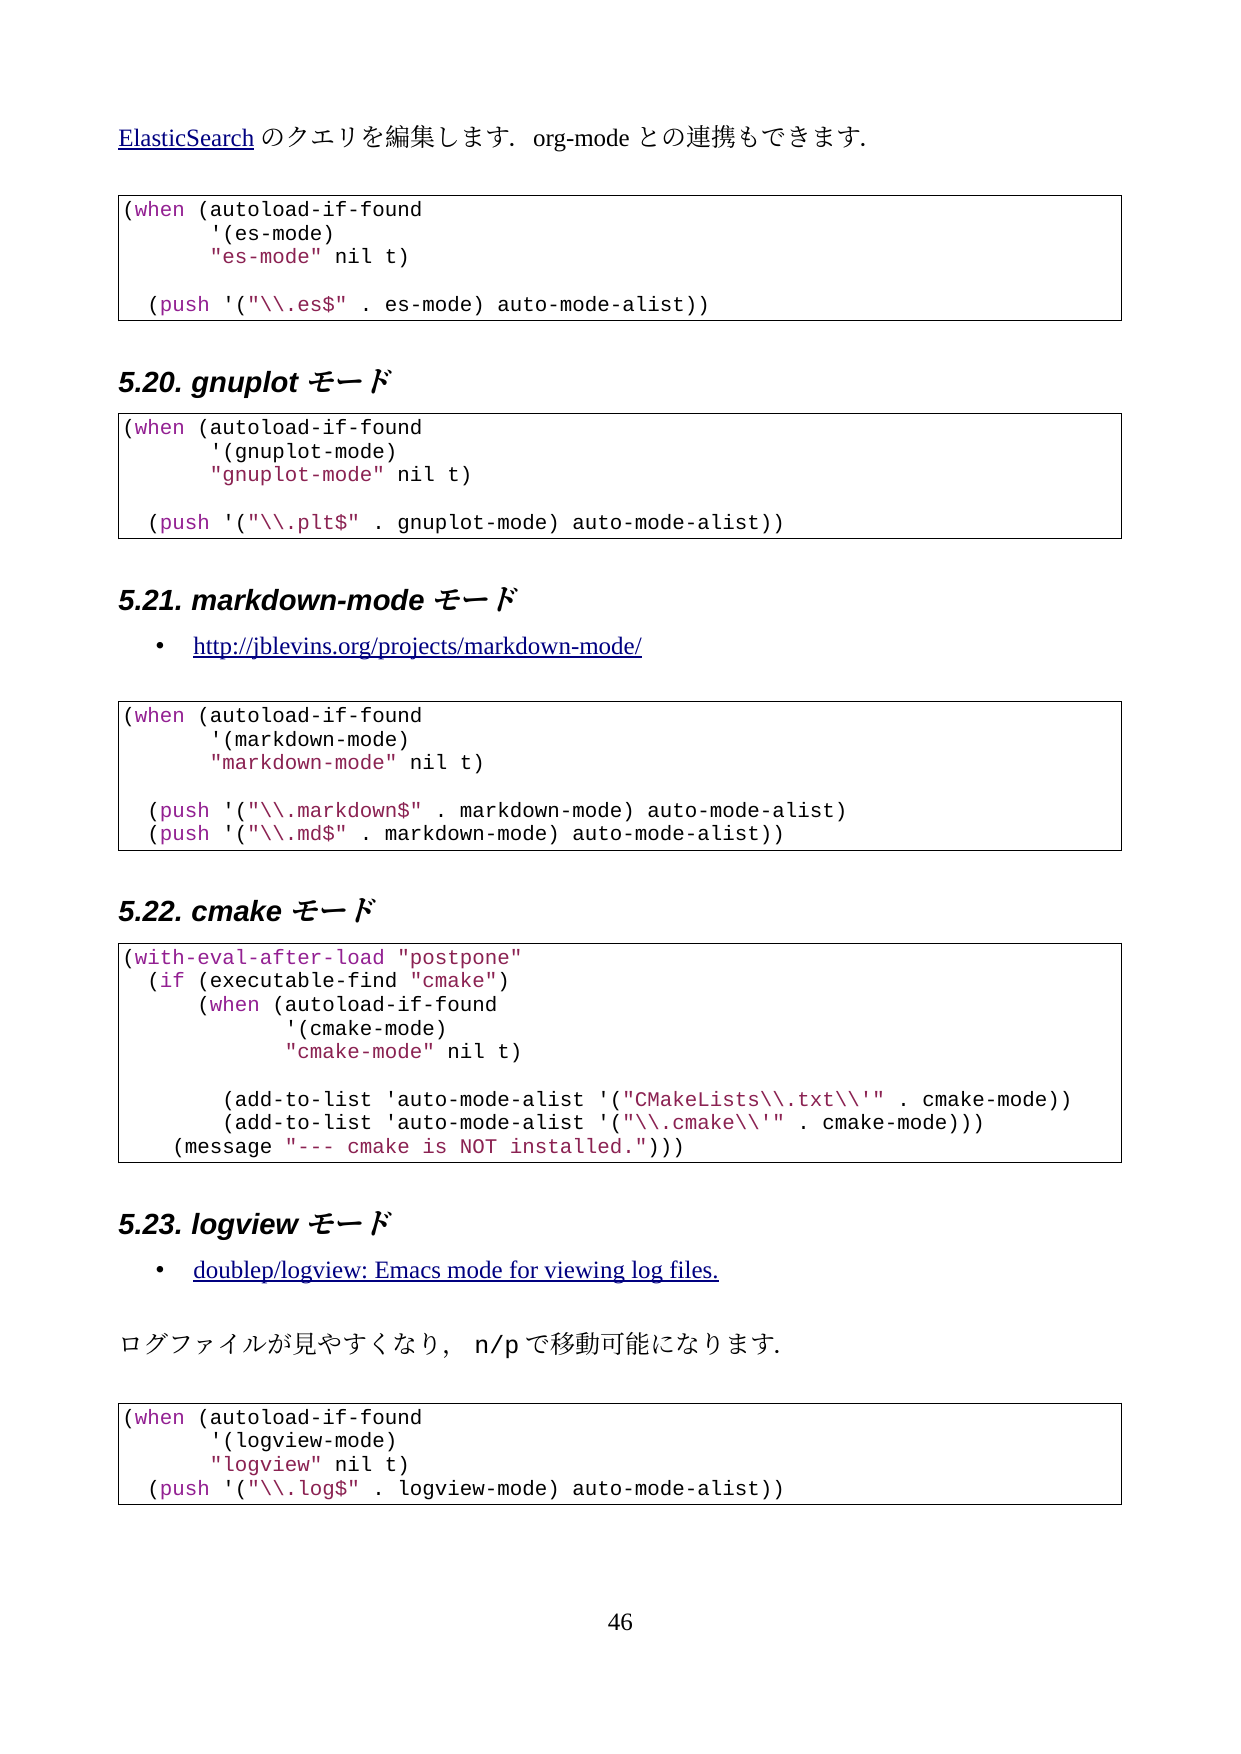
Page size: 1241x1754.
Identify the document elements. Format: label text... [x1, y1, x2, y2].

text "es-mode" nil t) [119, 243, 1121, 266]
text '(es-mode) [119, 219, 1121, 243]
text (when (autoload-if-found [119, 414, 1121, 437]
text (push '("\\.es$" . es-mode) auto-mode-alist)) [119, 290, 1121, 320]
list http://jblevins.org/projects/markdown-mode/ [156, 631, 1122, 689]
text '(gnuplot-mode) [119, 437, 1121, 461]
list doublep/logview: Emacs mode for viewing log files. [156, 1255, 1122, 1313]
text (when (autoload-if-found [119, 702, 1121, 725]
text "gnuplot-mode" nil t) [119, 461, 1121, 484]
text (push '("\\.log$" . logview-mode) auto-mode-alist)) [119, 1474, 1121, 1504]
text (when (autoload-if-found [119, 990, 1121, 1014]
text "cmake-mode" nil t) [119, 1037, 1121, 1061]
text (push '("\\.plt$" . gnuplot-mode) auto-mode-alist)) [119, 508, 1121, 538]
text (if (executable-find "cmake") [119, 966, 1121, 990]
text '(cmake-mode) [119, 1014, 1121, 1037]
subtitle logviewモード [118, 1201, 1122, 1243]
subtitle markdown-modeモード [118, 577, 1122, 619]
text (add-to-list 'auto-mode-alist '("CMakeLists\\.txt\\'" . cmake-mode)) [119, 1084, 1121, 1108]
text ElasticSearch のクエリを編集します．org-mode との連携もできます． [118, 118, 1122, 183]
text (with-eval-after-load "postpone" [119, 944, 1121, 966]
text (message "--- cmake is NOT installed."))) [119, 1132, 1121, 1162]
text (when (autoload-if-found [119, 1404, 1121, 1426]
text (push '("\\.md$" . markdown-mode) auto-mode-alist)) [119, 819, 1121, 850]
text (add-to-list 'auto-mode-alist '("\\.cmake\\'" . cmake-mode))) [119, 1108, 1121, 1132]
subtitle cmakeモード [118, 888, 1122, 930]
text '(logview-mode) [119, 1426, 1121, 1450]
text '(markdown-mode) [119, 725, 1121, 748]
subtitle gnuplotモード [118, 359, 1122, 401]
text "markdown-mode" nil t) [119, 748, 1121, 772]
text "logview" nil t) [119, 1450, 1121, 1474]
text (when (autoload-if-found [119, 196, 1121, 219]
text ログファイルが見やすくなり， n/p で移動可能になります． [118, 1325, 1122, 1390]
text (push '("\\.markdown$" . markdown-mode) auto-mode-alist) [119, 796, 1121, 819]
